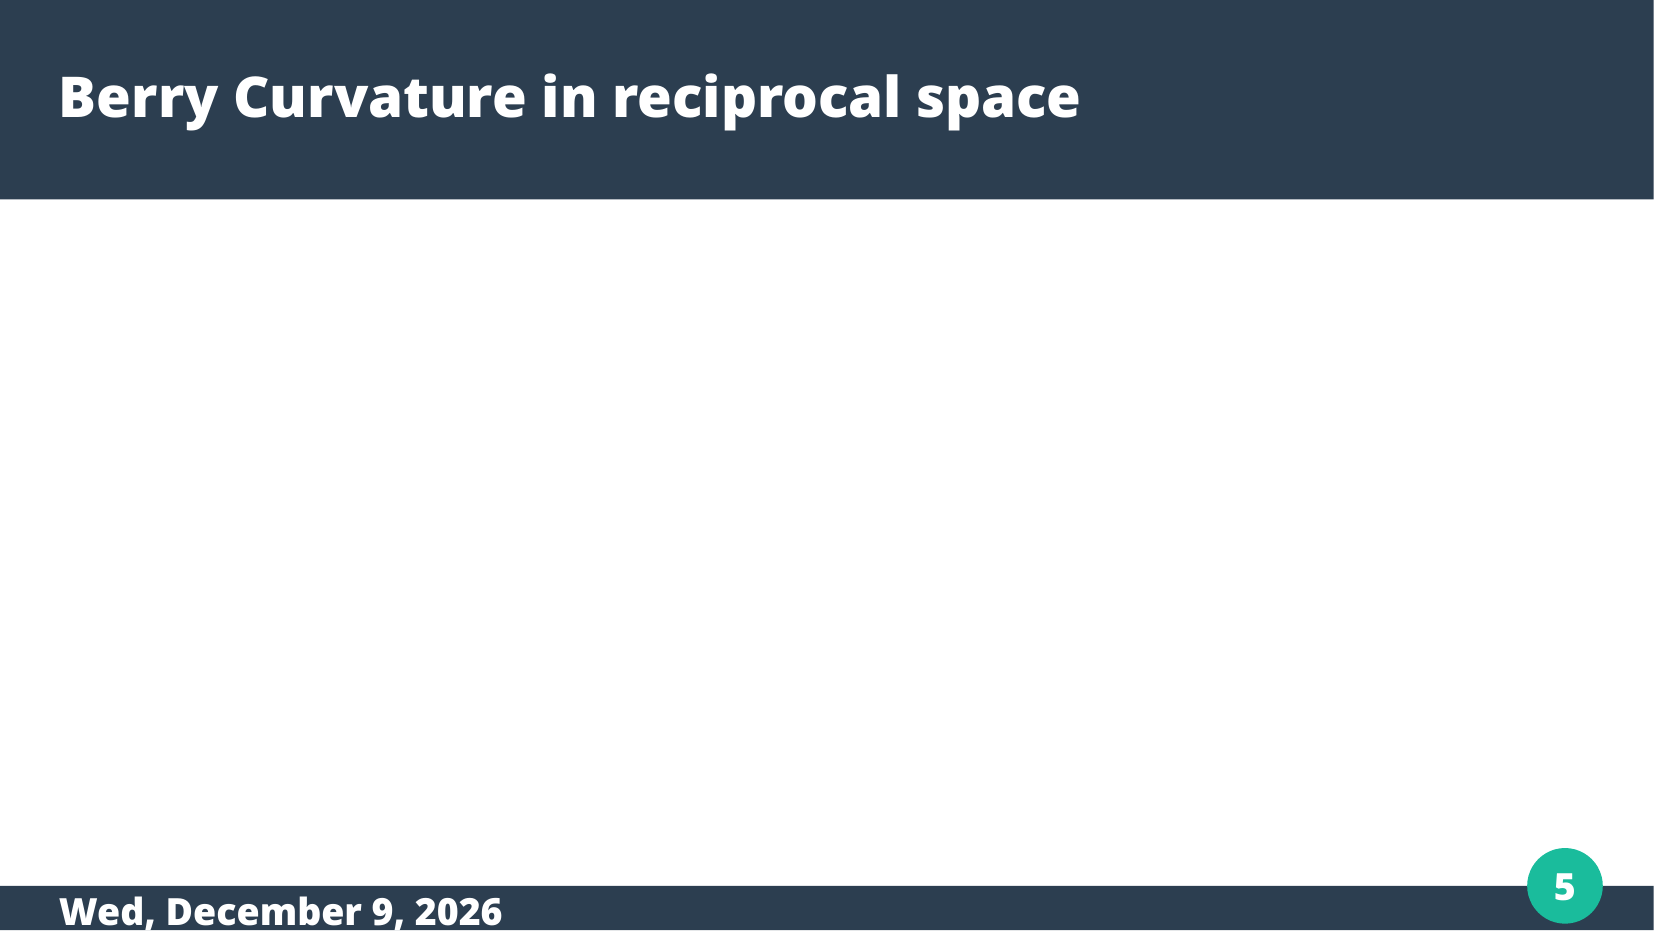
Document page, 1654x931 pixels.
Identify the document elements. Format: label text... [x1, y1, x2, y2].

title Berry Curvature in reciprocal space [59, 37, 1595, 155]
